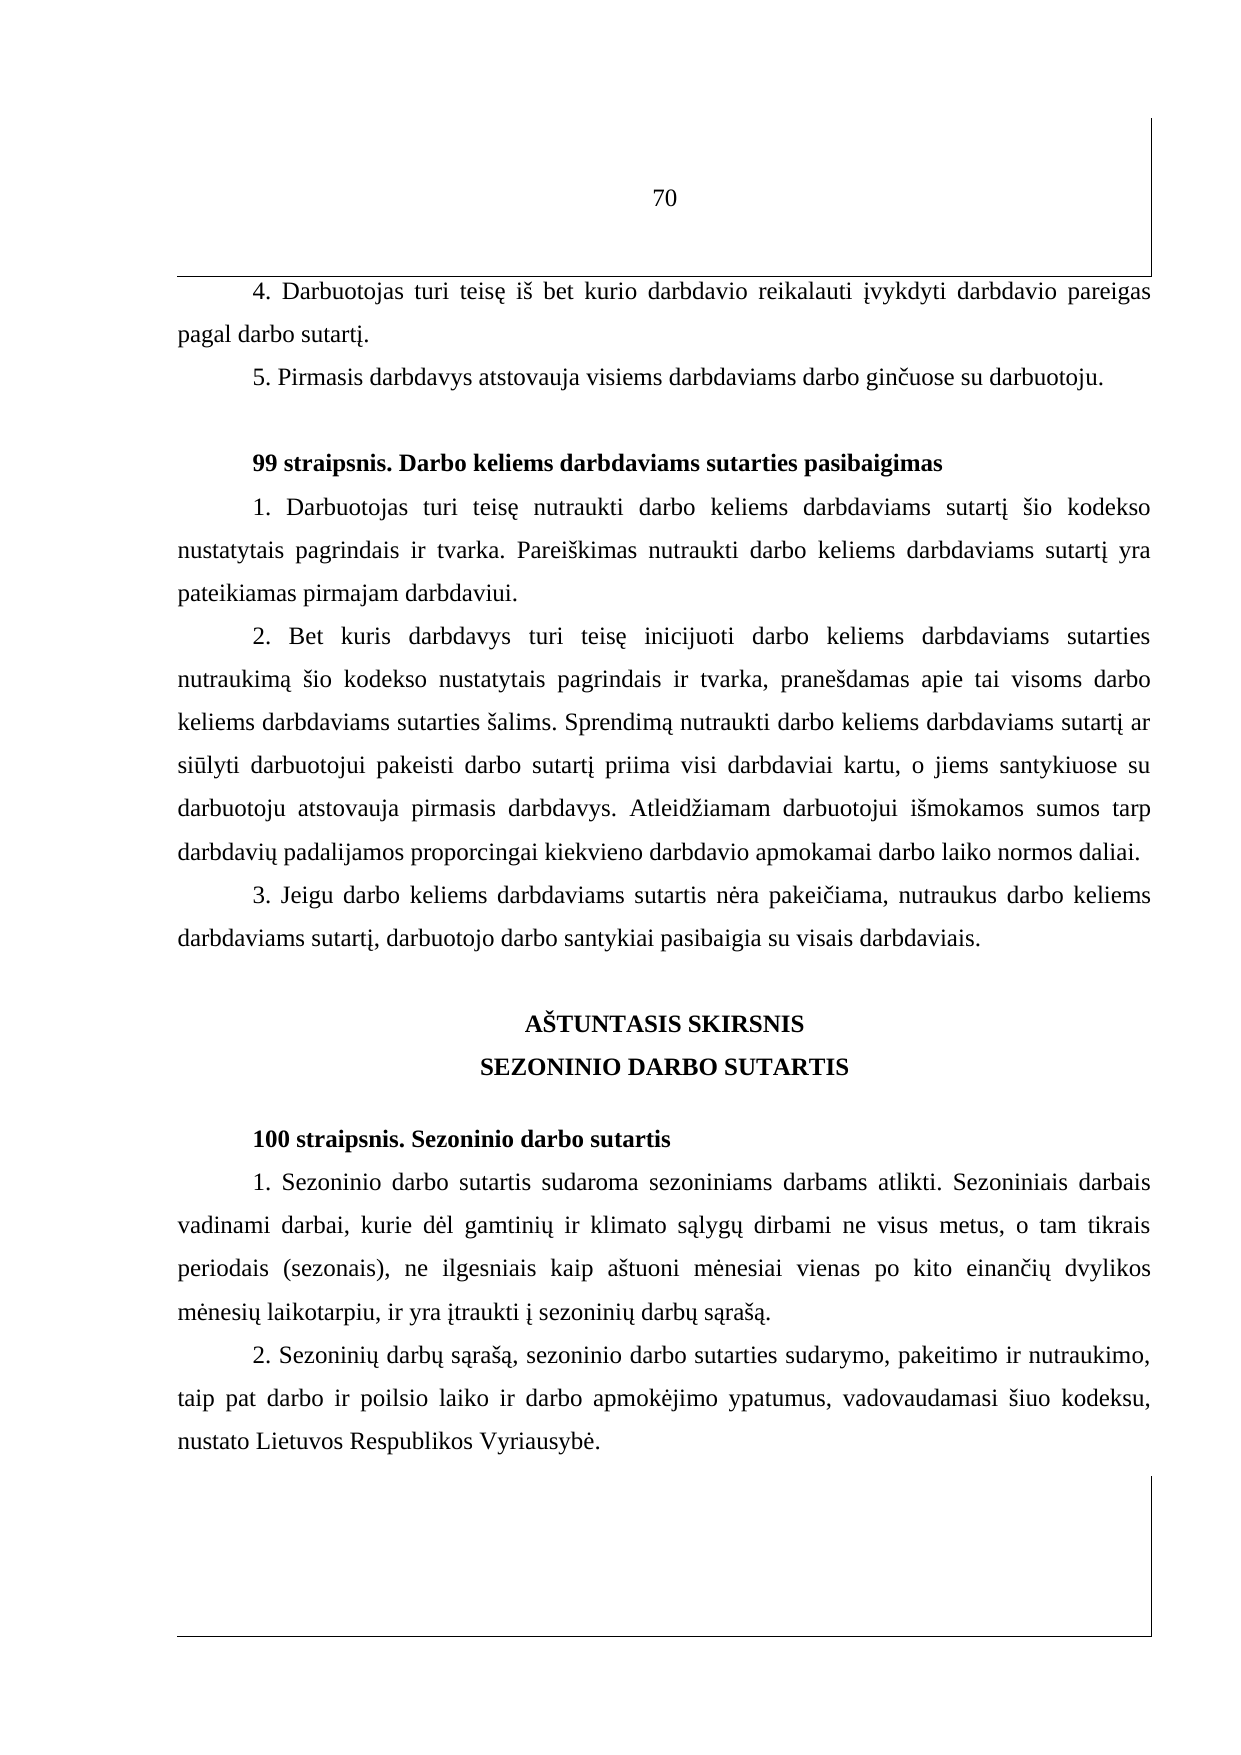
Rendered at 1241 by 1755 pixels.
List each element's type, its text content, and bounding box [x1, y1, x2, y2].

subtitle 99 straipsnis. Darbo keliems darbdaviams sutarties pasibaigimas [177, 448, 1152, 477]
text 4. Darbuotojas turi teisę iš bet kurio darbdavio reikalauti įvykdyti darbdavio pareigas pagal darbo sutartį. [177, 276, 1152, 348]
text 1. Sezoninio darbo sutartis sudaroma sezoniniams darbams atlikti. Sezoniniais darbais vadinami darbai, kurie dėl gamtinių ir klimato sąlygų dirbami ne visus metus, o tam tikrais periodais (sezonais), ne ilgesniais kaip aštuoni mėnesiai vienas po kito einančių dvylikos mėnesių laikotarpiu, ir yra įtraukti į sezoninių darbų sąrašą. [177, 1167, 1152, 1325]
text 2. Bet kuris darbdavys turi teisę inicijuoti darbo keliems darbdaviams sutarties nutraukimą šio kodekso nustatytais pagrindais ir tvarka, pranešdamas apie tai visoms darbo keliems darbdaviams sutarties šalims. Sprendimą nutraukti darbo keliems darbdaviams sutartį ar siūlyti darbuotojui pakeisti darbo sutartį priima visi darbdaviai kartu, o jiems santykiuose su darbuotoju atstovauja pirmasis darbdavys. Atleidžiamam darbuotojui išmokamos sumos tarp darbdavių padalijamos proporcingai kiekvieno darbdavio apmokamai darbo laiko normos daliai. [177, 621, 1152, 865]
text 5. Pirmasis darbdavys atstovauja visiems darbdaviams darbo ginčuose su darbuotoju. [177, 362, 1152, 391]
text 1. Darbuotojas turi teisę nutraukti darbo keliems darbdaviams sutartį šio kodekso nustatytais pagrindais ir tvarka. Pareiškimas nutraukti darbo keliems darbdaviams sutartį yra pateikiamas pirmajam darbdaviui. [177, 492, 1152, 607]
text 100 straipsnis. Sezoninio darbo sutartis [177, 1124, 1152, 1153]
text 3. Jeigu darbo keliems darbdaviams sutartis nėra pakeičiama, nutraukus darbo keliems darbdaviams sutartį, darbuotojo darbo santykiai pasibaigia su visais darbdaviais. [177, 880, 1152, 952]
text AŠTUNTASIS SKIRSNIS [177, 1009, 1152, 1038]
text SEZONINIO DARBO SUTARTIS [177, 1052, 1152, 1081]
text 2. Sezoninių darbų sąrašą, sezoninio darbo sutarties sudarymo, pakeitimo ir nutraukimo, taip pat darbo ir poilsio laiko ir darbo apmokėjimo ypatumus, vadovaudamasi šiuo kodeksu, nustato Lietuvos Respublikos Vyriausybė. [177, 1340, 1152, 1455]
